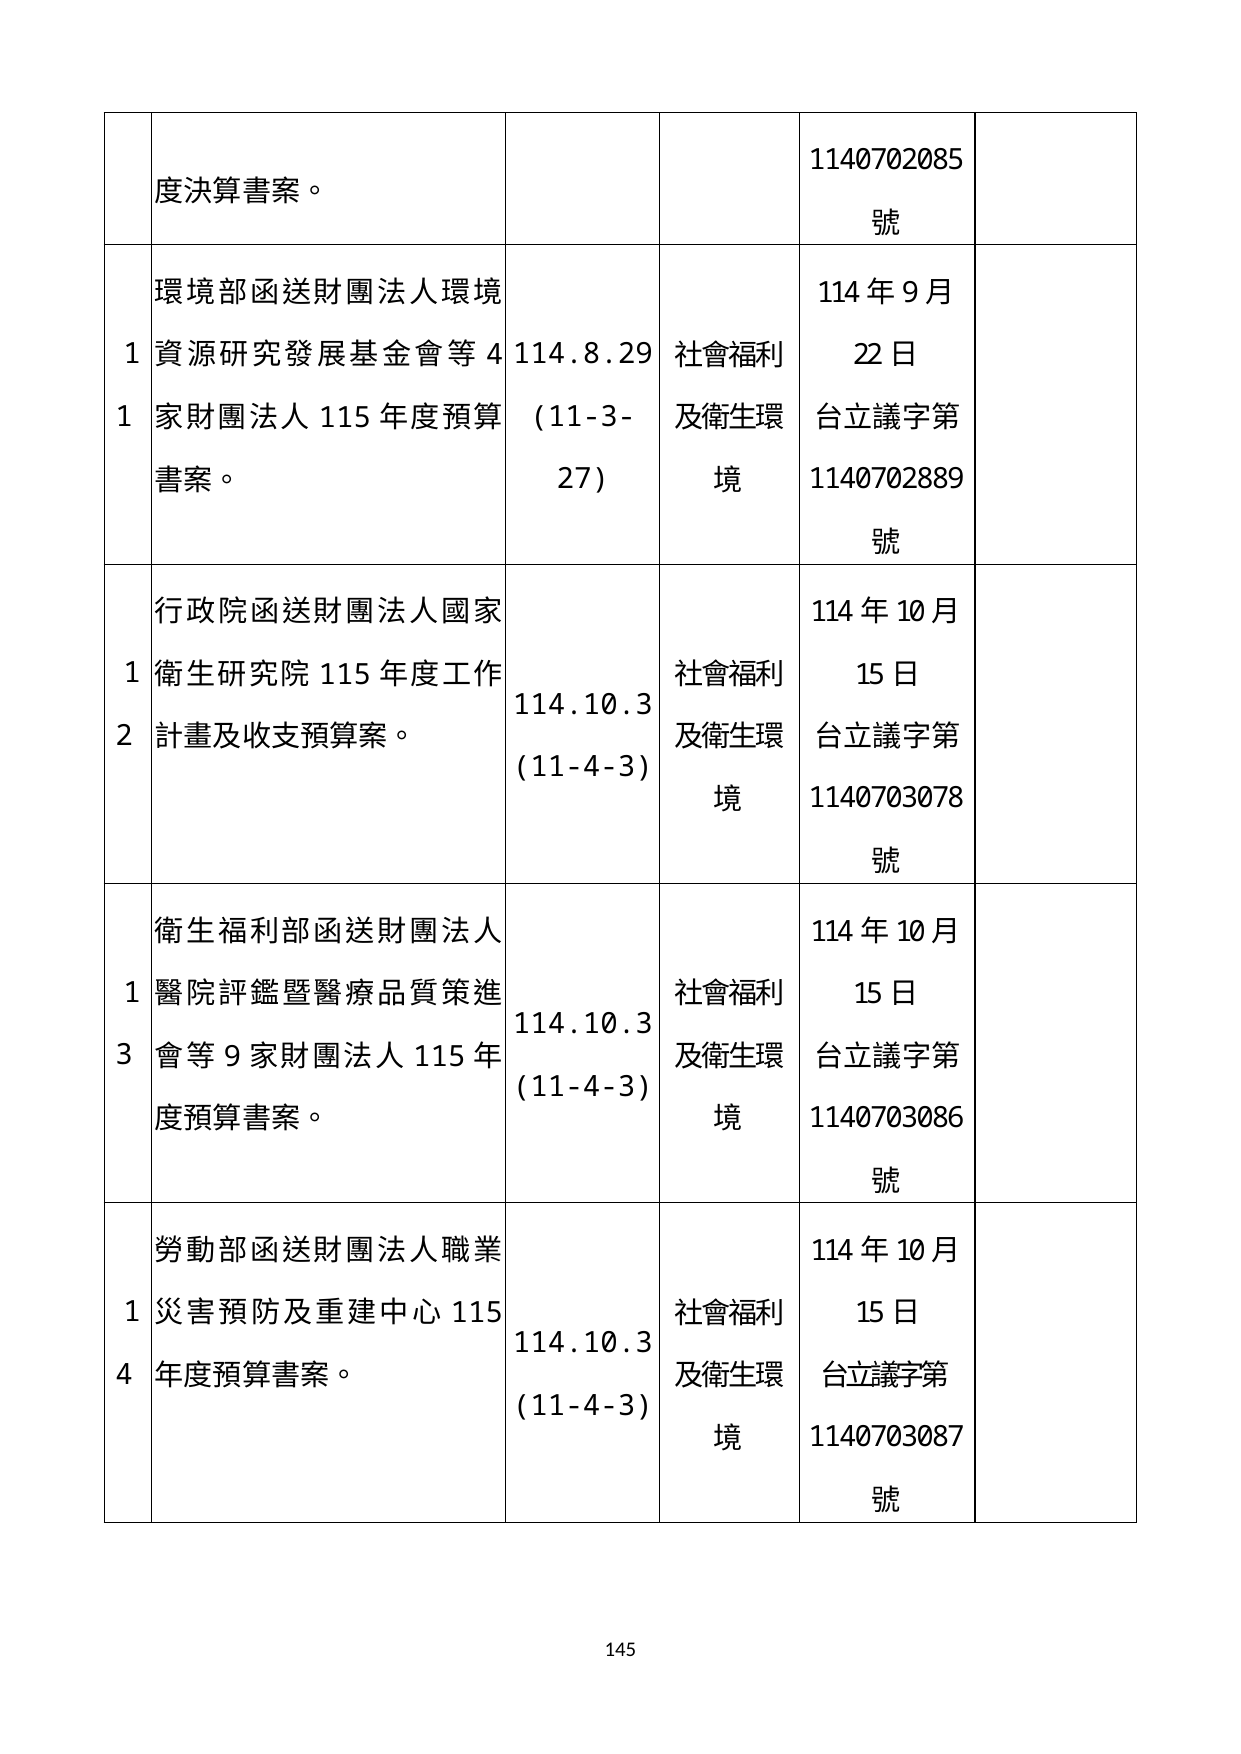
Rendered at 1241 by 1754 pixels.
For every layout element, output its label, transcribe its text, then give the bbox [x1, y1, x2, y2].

table_cell [105, 113, 151, 244]
table_cell 度決算書案。 [152, 113, 505, 244]
table_cell 社會福利及衛生環境 [660, 884, 799, 1202]
table_cell [976, 884, 1136, 1202]
table_cell [105, 1203, 151, 1522]
table_cell 社會福利及衛生環境 [660, 245, 799, 563]
table_cell [105, 565, 151, 883]
table_cell 社會福利及衛生環境 [660, 1203, 799, 1522]
table_cell 社會福利及衛生環境 [660, 565, 799, 883]
table_cell [976, 565, 1136, 883]
table_cell [976, 113, 1136, 244]
table_cell [976, 245, 1136, 563]
table_cell 114.10.3 (11-4-3) [506, 1203, 659, 1522]
table_cell 114.10.3 (11-4-3) [506, 565, 659, 883]
table_cell [105, 245, 151, 563]
table_cell 衛生福利部函送財團法人醫院評鑑暨醫療品質策進會等9家財團法人115年度預算書案。 [152, 884, 505, 1202]
table_cell 114.10.3 (11-4-3) [506, 884, 659, 1202]
table_cell 114年9月22日 台立議字第1140702889號 [800, 245, 974, 563]
table_cell [105, 884, 151, 1202]
table_cell 114年10月15日 台立議字第1140703078號 [800, 565, 974, 883]
table_cell [976, 1203, 1136, 1522]
table_cell 勞動部函送財團法人職業災害預防及重建中心115年度預算書案。 [152, 1203, 505, 1522]
table_cell [660, 113, 799, 244]
table_cell 114年10月15日 台立議字第1140703086號 [800, 884, 974, 1202]
table_cell [506, 113, 659, 244]
table_cell 114年10月15日 台立議字第1140703087號 [800, 1203, 974, 1522]
table_cell 環境部函送財團法人環境資源研究發展基金會等4家財團法人115年度預算書案。 [152, 245, 505, 563]
table_cell 1140702085號 [800, 113, 974, 244]
table_cell 114.8.29 (11-3-27) [506, 245, 659, 563]
table_cell 行政院函送財團法人國家衛生研究院115年度工作計畫及收支預算案。 [152, 565, 505, 883]
